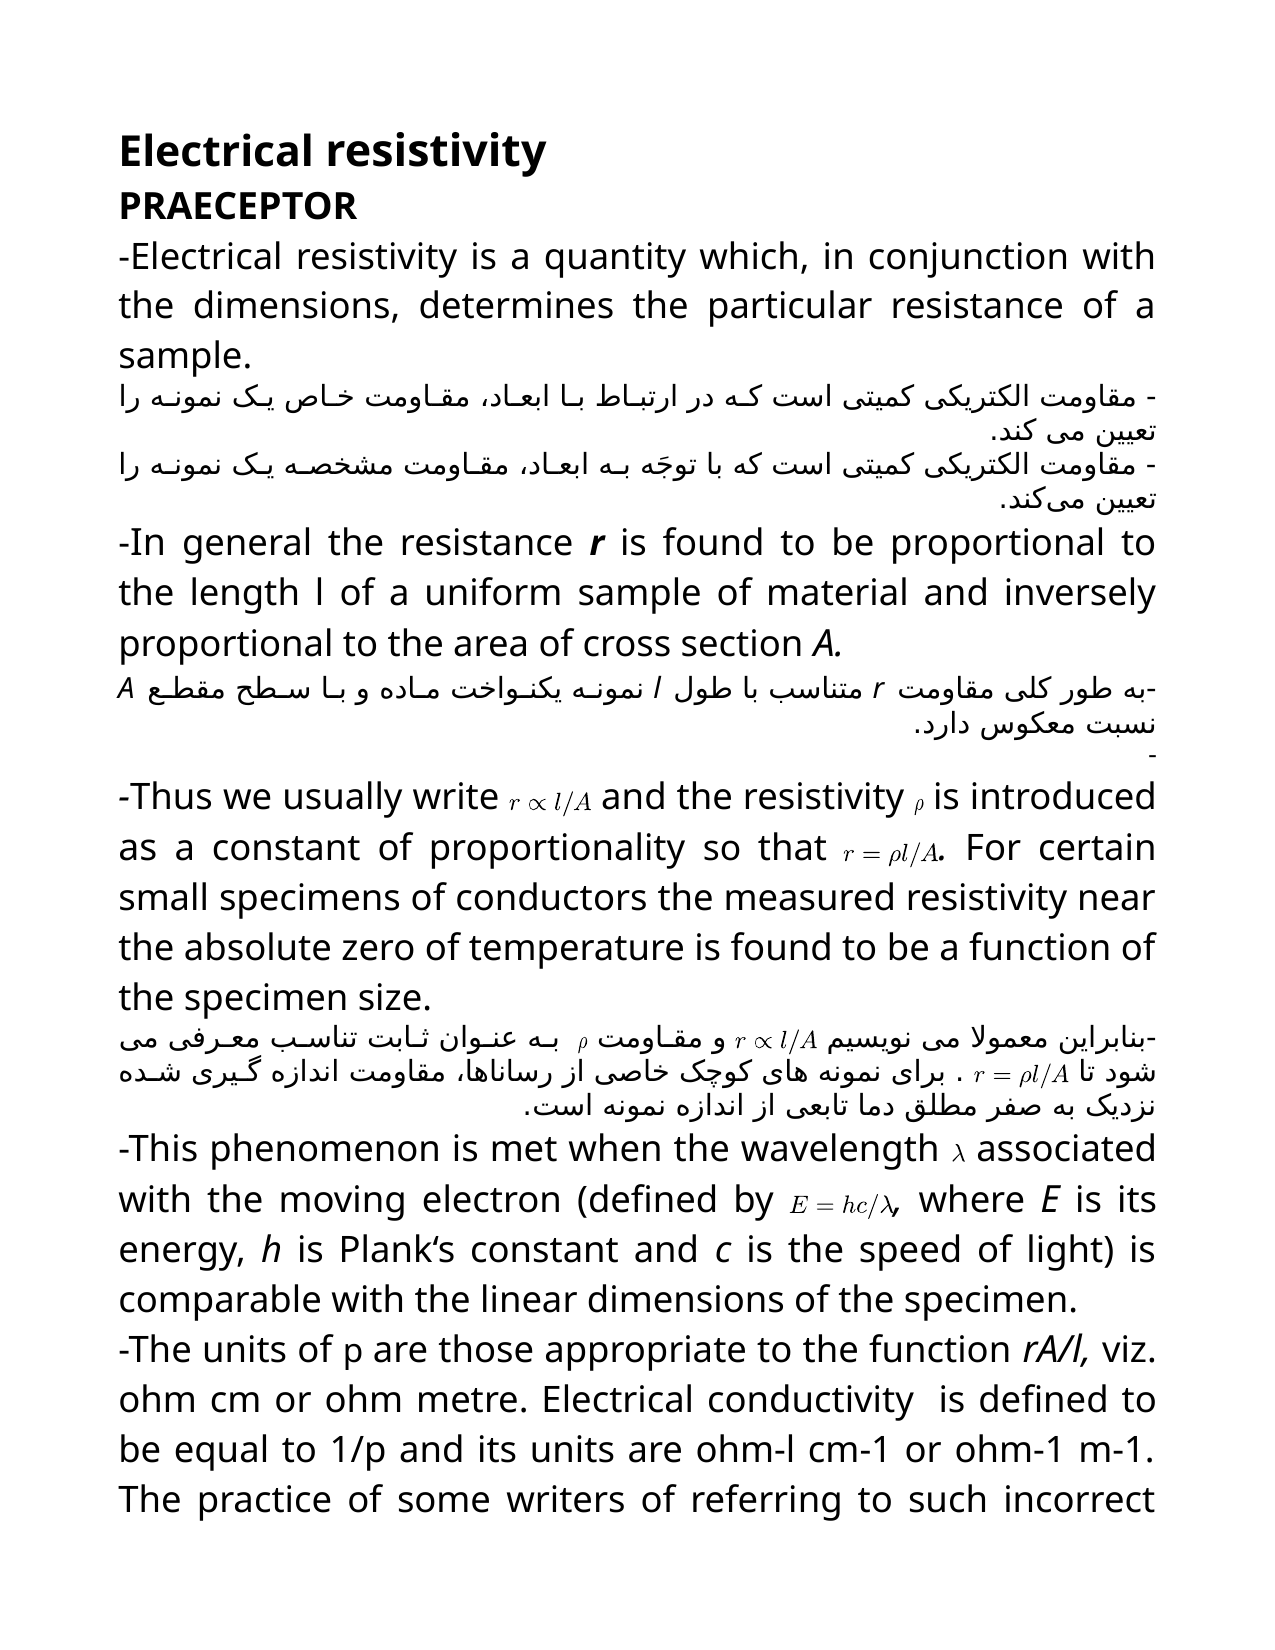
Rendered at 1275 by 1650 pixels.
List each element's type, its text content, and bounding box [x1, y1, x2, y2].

text -Electrical resistivity is a quantity which, in conjunction with the dimensions, determines the particular resistance of a sample. [118, 230, 1157, 379]
text -In general the resistance r is found to be proportional to the length l of a uniform sample of material and inversely proportional to the area of cross section A. [118, 515, 1157, 667]
text -This phenomenon is met when the wavelength associated with the moving electron (defined by , where E is its energy, h is Plank‘s constant and c is the speed of light) is comparable with the linear dimensions of the specimen. [118, 1123, 1157, 1323]
text - [118, 741, 1157, 770]
text -بنابراین معمولا می نویسیم و مقاومت به عنوان ثابت تناسب معرفی می شود تا . برای نمونه های کوچک خاصی از رساناها، مقاومت اندازه گیری شده نزدیک به صفر مطلق دما تابعی از اندازه نمونه است. [118, 1021, 1157, 1123]
text -Thus we usually write and the resistivity is introduced as a constant of proportionality so that . For certain small specimens of conductors the measured resistivity near the absolute zero of temperature is found to be a function of the specimen size. [118, 770, 1157, 1021]
text - مقاومت الکتریکی کمیتی است که در ارتباط با ابعاد، مقاومت خاص یک نمونه را تعیین می کند. [118, 379, 1157, 447]
text -به طور کلی مقاومت r متناسب با طول l نمونه یکنواخت ماده و با سطح مقطع A نسبت معکوس دارد. [118, 667, 1157, 741]
text - مقاومت الکتریکی کمیتی است که با توجَه به ابعاد، مقاومت مشخصه یک نمونه را تعیین می‌کند. [118, 447, 1157, 515]
text PRAECEPTOR [118, 179, 1157, 230]
text Electrical resistivity [118, 118, 1157, 179]
text -The units of p are those appropriate to the function rA/l, viz. ohm cm or ohm metre. Electrical conductivity is defined to be equal to 1/p and its units are ohm-l cm-1 or ohm-1 m-1. The practice of some writers of referring to such incorrect [118, 1323, 1157, 1523]
